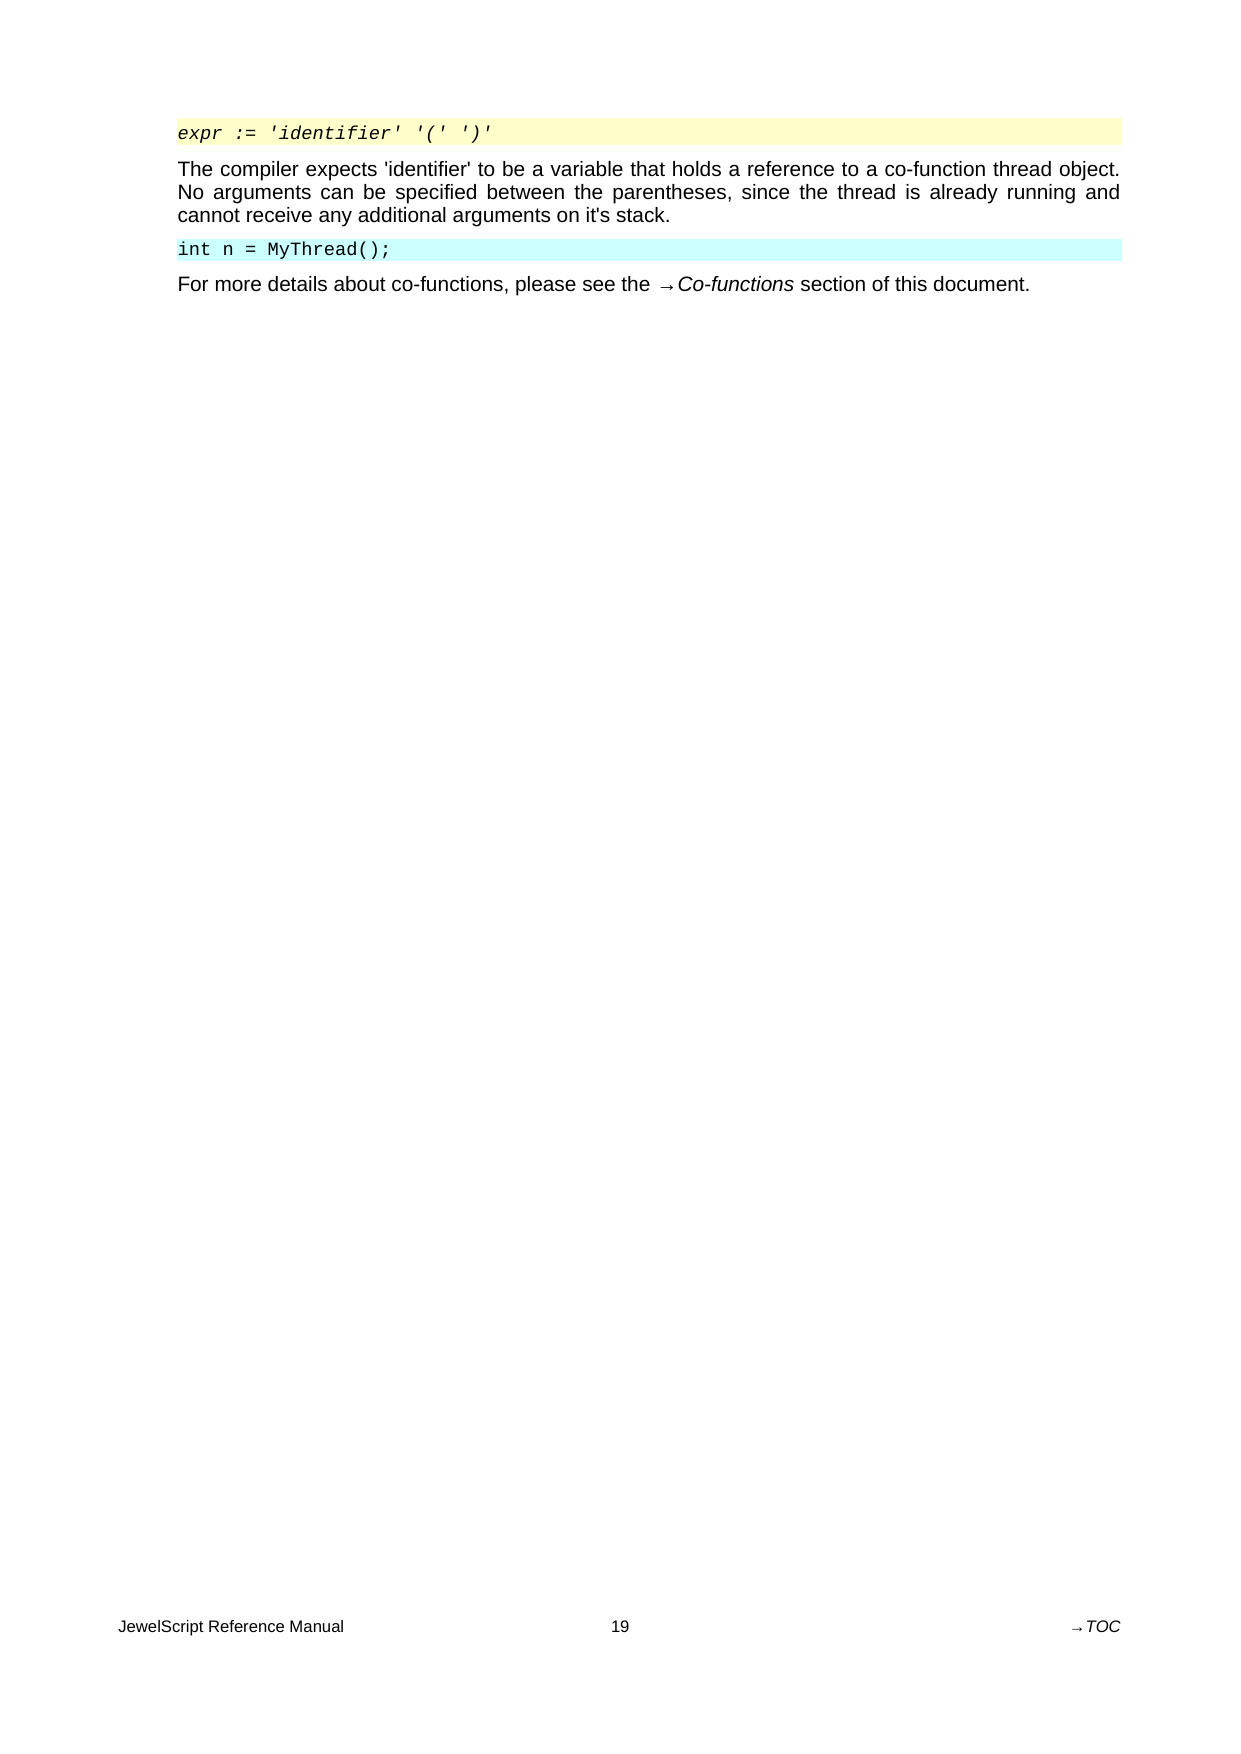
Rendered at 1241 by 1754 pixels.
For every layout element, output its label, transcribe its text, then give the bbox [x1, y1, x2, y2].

text For more details about co-functions, please see the →Co-functions section of this document. [177, 273, 1122, 296]
text The compiler expects 'identifier' to be a variable that holds a reference to a co-function thread object. No arguments can be specified between the parentheses, since the thread is already running and cannot receive any additional arguments on it's stack. [177, 157, 1122, 227]
text expr := 'identifier' '(' ')' [177, 118, 1122, 145]
text int n = MyThread(); [177, 239, 1122, 261]
